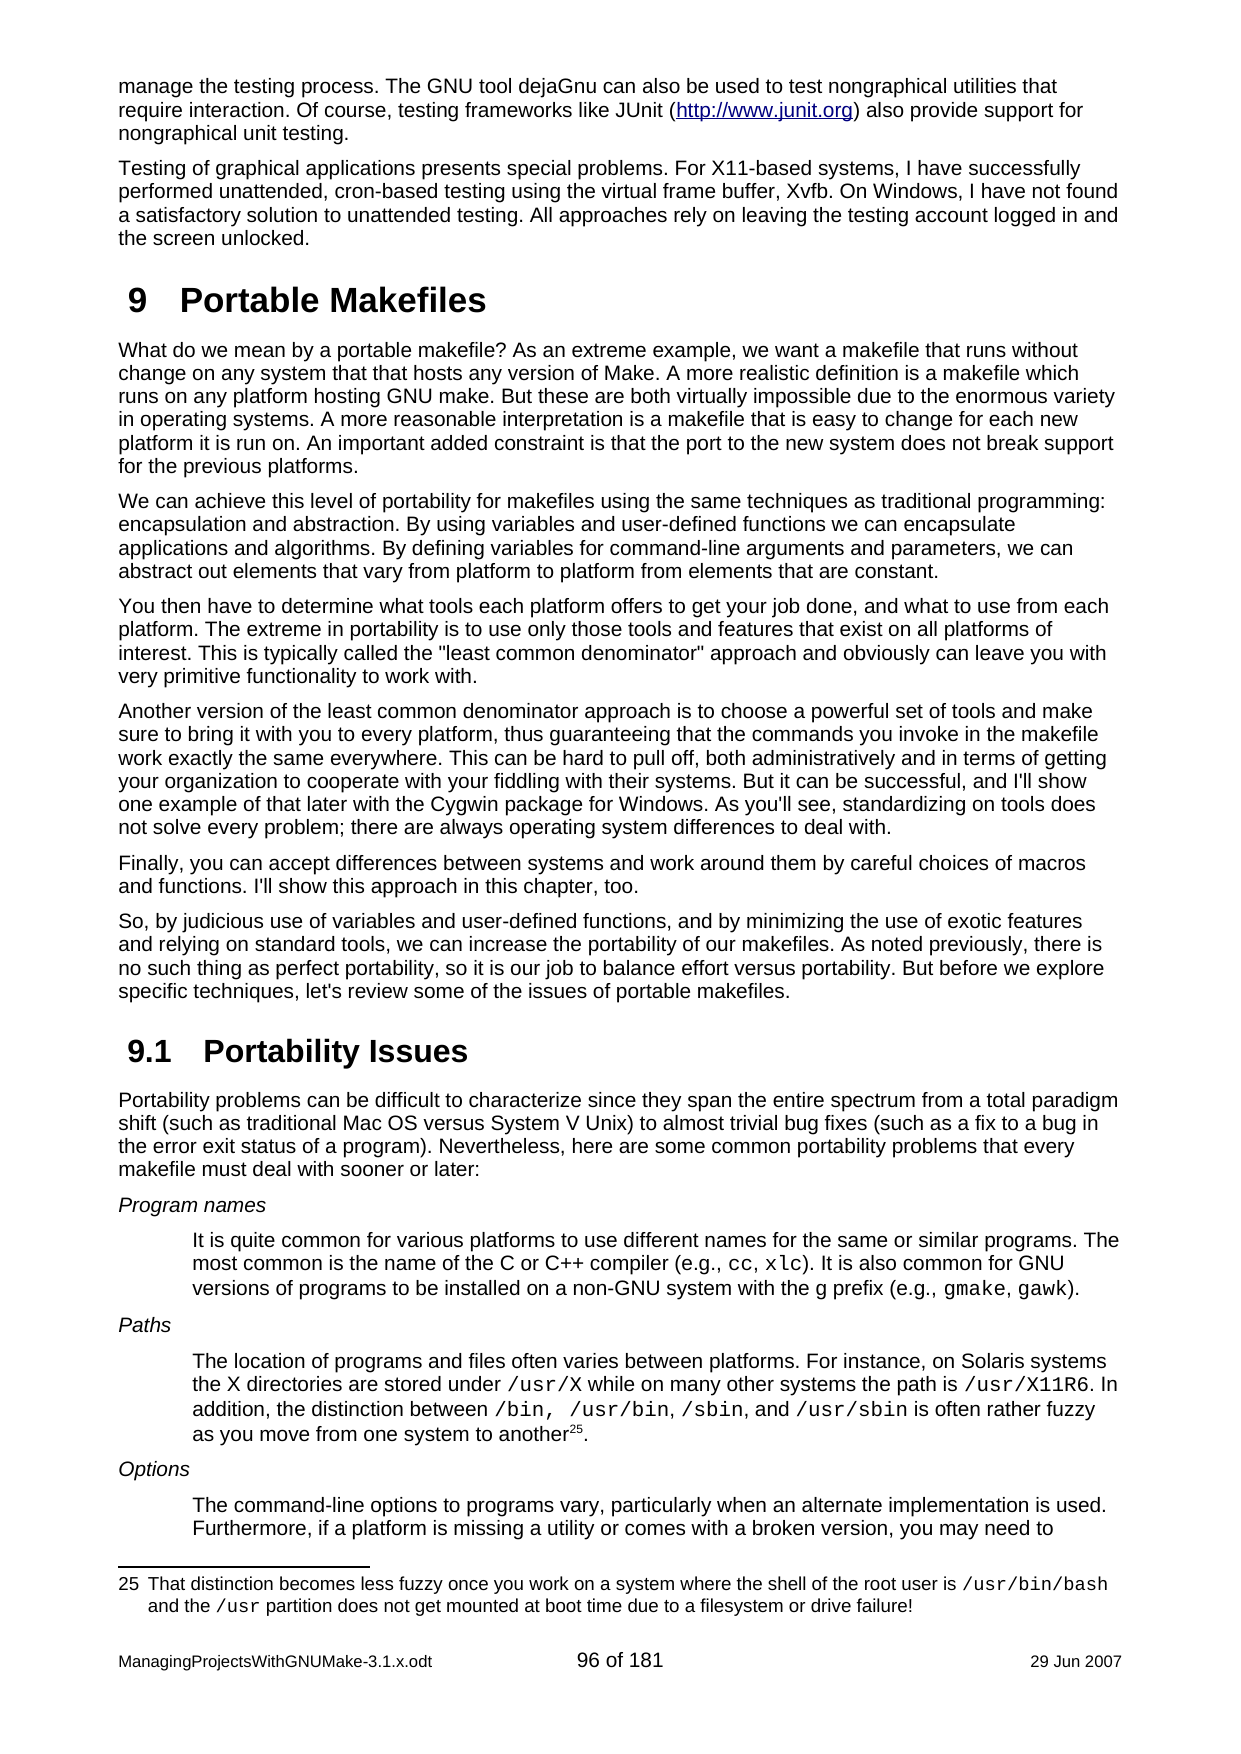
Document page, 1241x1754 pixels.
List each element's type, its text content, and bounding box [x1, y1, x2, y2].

text Program names [118, 1193, 1122, 1216]
text The command-line options to programs vary, particularly when an alternate implementation is used. Furthermore, if a platform is missing a utility or comes with a broken version, you may need to [192, 1493, 1122, 1540]
subtitle Portability Issues [118, 1034, 1122, 1069]
text We can achieve this level of portability for makefiles using the same techniques as traditional programming: encapsulation and abstraction. By using variables and user-defined functions we can encapsulate applications and algorithms. By defining variables for command-line arguments and parameters, we can abstract out elements that vary from platform to platform from elements that are constant. [118, 490, 1122, 583]
text manage the testing process. The GNU tool dejaGnu can also be used to test nongraphical utilities that require interaction. Of course, testing frameworks like JUnit (http://www.junit.org) also provide support for nongraphical unit testing. [118, 75, 1122, 145]
text Portability problems can be difficult to characterize since they span the entire spectrum from a total paradigm shift (such as traditional Mac OS versus System V Unix) to almost trivial bug fixes (such as a fix to a bug in the error exit status of a program). Nevertheless, here are some common portability problems that every makefile must deal with sooner or later: [118, 1088, 1122, 1181]
text Finally, you can accept differences between systems and work around them by careful choices of macros and functions. I'll show this approach in this chapter, too. [118, 851, 1122, 898]
text You then have to determine what tools each platform offers to get your job done, and what to use from each platform. The extreme in portability is to use only those tools and features that exist on all platforms of interest. This is typically called the "least common denominator" approach and obviously can leave you with very primitive functionality to work with. [118, 595, 1122, 688]
text Paths [118, 1314, 1122, 1337]
text That distinction becomes less fuzzy once you work on a system where the shell of the root user is /usr/bin/bash and the /usr partition does not get mounted at boot time due to a filesystem or drive failure! [118, 1573, 1122, 1618]
text Testing of graphical applications presents special problems. For X11-based systems, I have successfully performed unattended, cron-based testing using the virtual frame buffer, Xvfb. On Windows, I have not found a satisfactory solution to unattended testing. All approaches rely on leaving the testing account logged in and the screen unlocked. [118, 157, 1122, 250]
text It is quite common for various platforms to use different names for the same or similar programs. The most common is the name of the C or C++ compiler (e.g., cc, xlc). It is also common for GNU versions of programs to be installed on a non-GNU system with the g prefix (e.g., gmake, gawk). [192, 1228, 1122, 1302]
text Options [118, 1458, 1122, 1481]
text The location of programs and files often varies between platforms. For instance, on Solaris systems the X directories are stored under /usr/X while on many other systems the path is /usr/X11R6. In addition, the distinction between /bin, /usr/bin, /sbin, and /usr/sbin is often rather fuzzy as you move from one system to another. [192, 1349, 1122, 1446]
subtitle Portable Makefiles [118, 281, 1122, 320]
text What do we mean by a portable makefile? As an extreme example, we want a makefile that runs without change on any system that that hosts any version of Make. A more realistic definition is a makefile which runs on any platform hosting GNU make. But these are both virtually impossible due to the enormous variety in operating systems. A more reasonable interpretation is a makefile that is easy to change for each new platform it is run on. An important added constraint is that the port to the new system does not break support for the previous platforms. [118, 338, 1122, 478]
text So, by judicious use of variables and user-defined functions, and by minimizing the use of exotic features and relying on standard tools, we can increase the portability of our makefiles. As noted previously, there is no such thing as perfect portability, so it is our job to balance effort versus portability. But before we explore specific techniques, let's review some of the issues of portable makefiles. [118, 910, 1122, 1003]
text Another version of the least common denominator approach is to choose a powerful set of tools and make sure to bring it with you to every platform, thus guaranteeing that the commands you invoke in the makefile work exactly the same everywhere. This can be hard to pull off, both administratively and in terms of getting your organization to cooperate with your fiddling with their systems. But it can be successful, and I'll show one example of that later with the Cygwin package for Windows. As you'll see, standardizing on tools does not solve every problem; there are always operating system differences to deal with. [118, 700, 1122, 839]
